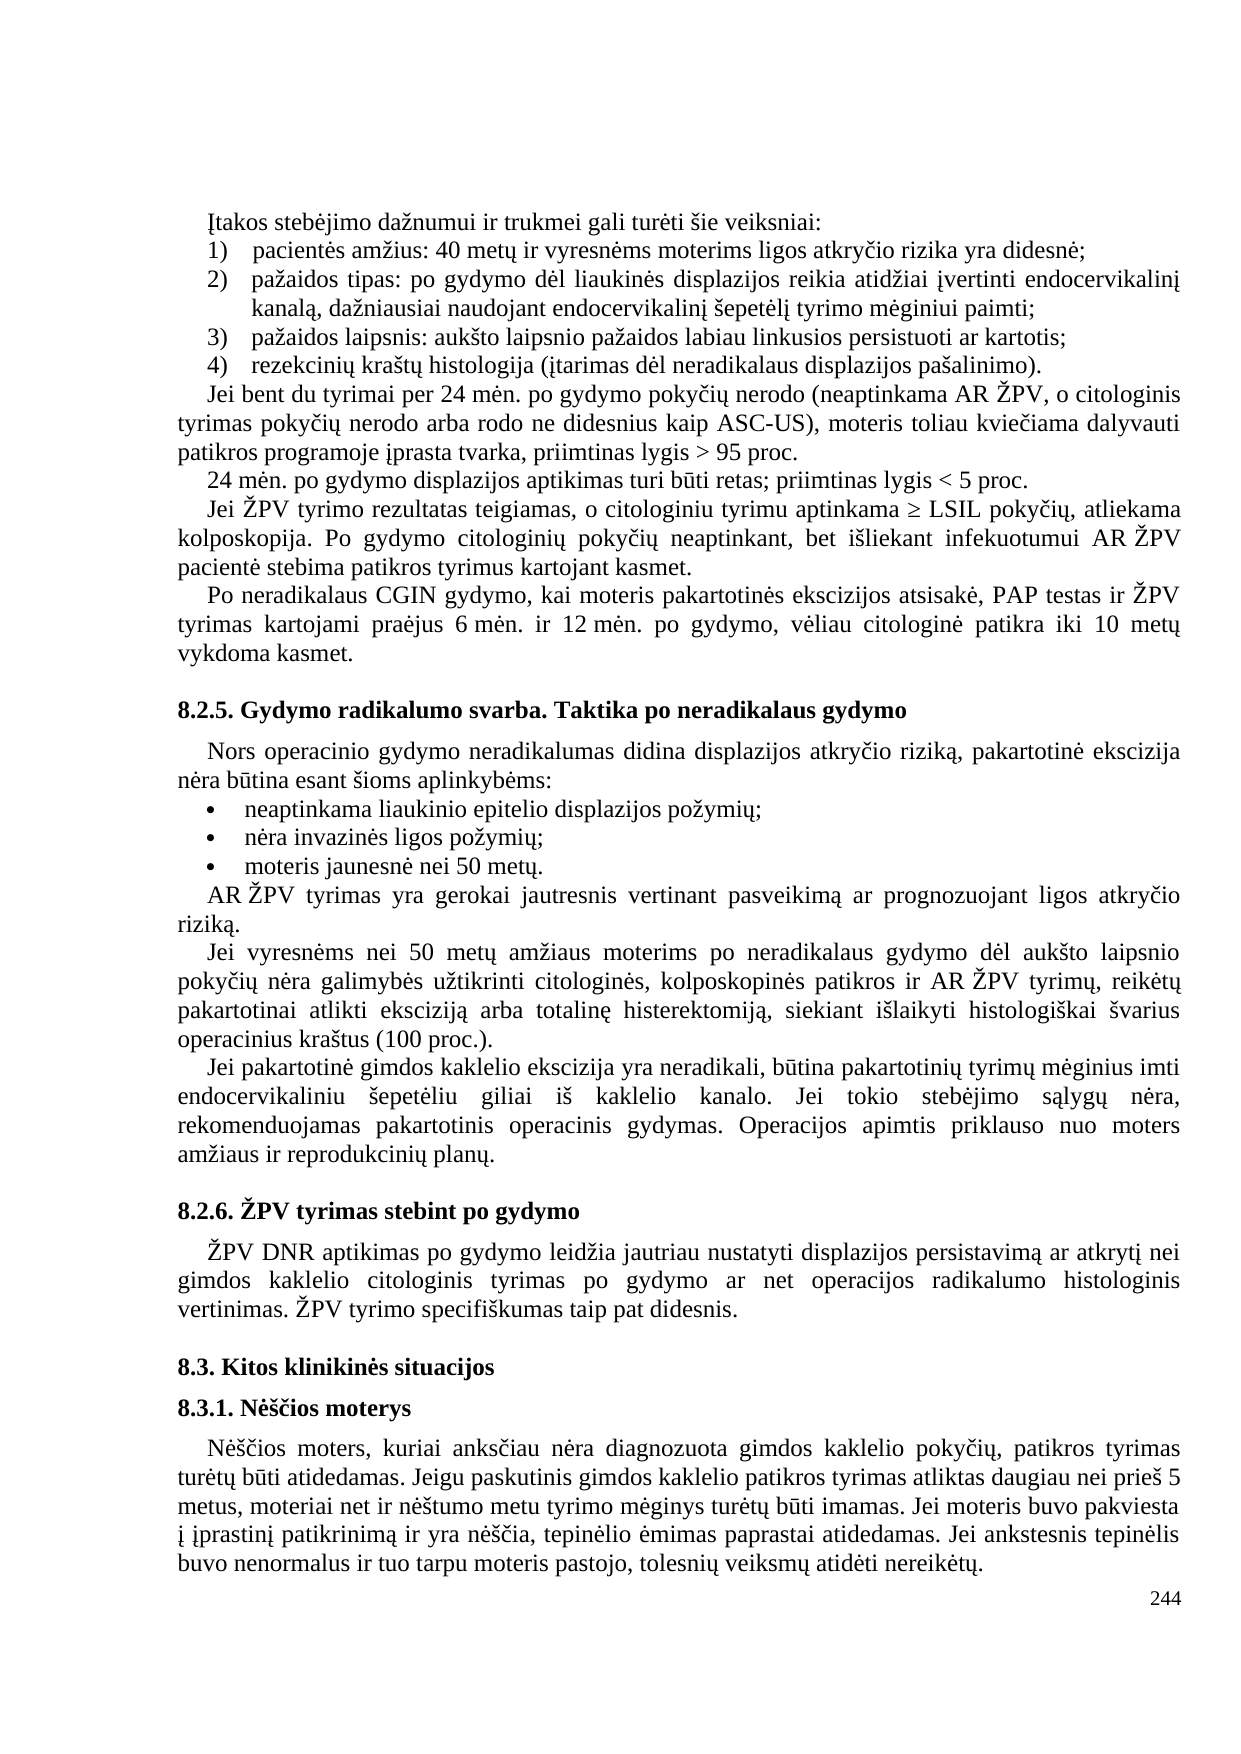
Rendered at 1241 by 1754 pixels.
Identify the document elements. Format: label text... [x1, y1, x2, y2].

text 2) pažaidos tipas: po gydymo dėl liaukinės displazijos reikia atidžiai įvertinti endocervikalinį kanalą, dažniausiai naudojant endocervikalinį šepetėlį tyrimo mėginiui paimti; [207, 264, 1181, 322]
text Įtakos stebėjimo dažnumui ir trukmei gali turėti šie veiksniai: [177, 207, 1181, 235]
subtitle 8.2.6. ŽPV tyrimas stebint po gydymo [177, 1196, 1181, 1225]
subtitle 8.2.5. Gydymo radikalumo svarba. Taktika po neradikalaus gydymo [177, 695, 1181, 724]
text  nėra invazinės ligos požymių; [207, 822, 1181, 851]
text Po neradikalaus CGIN gydymo, kai moteris pakartotinės ekscizijos atsisakė, PAP testas ir ŽPV tyrimas kartojami praėjus 6 mėn. ir 12 mėn. po gydymo, vėliau citologinė patikra iki 10 metų vykdoma kasmet. [177, 580, 1181, 667]
text Nors operacinio gydymo neradikalumas didina displazijos atkryčio riziką, pakartotinė ekscizija nėra būtina esant šioms aplinkybėms: [177, 736, 1181, 794]
text 3) pažaidos laipsnis: aukšto laipsnio pažaidos labiau linkusios persistuoti ar kartotis; [207, 322, 1181, 350]
text AR ŽPV tyrimas yra gerokai jautresnis vertinant pasveikimą ar prognozuojant ligos atkryčio riziką. [177, 880, 1181, 937]
text Nėščios moters, kuriai anksčiau nėra diagnozuota gimdos kaklelio pokyčių, patikros tyrimas turėtų būti atidedamas. Jeigu paskutinis gimdos kaklelio patikros tyrimas atliktas daugiau nei prieš 5 metus, moteriai net ir nėštumo metu tyrimo mėginys turėtų būti imamas. Jei moteris buvo pakviesta į įprastinį patikrinimą ir yra nėščia, tepinėlio ėmimas paprastai atidedamas. Jei ankstesnis tepinėlis buvo nenormalus ir tuo tarpu moteris pastojo, tolesnių veiksmų atidėti nereikėtų. [177, 1433, 1181, 1577]
subtitle 8.3.1. Nėščios moterys [177, 1393, 1181, 1421]
subtitle 8.3. Kitos klinikinės situacijos [177, 1352, 1181, 1381]
text  neaptinkama liaukinio epitelio displazijos požymių; [207, 794, 1181, 822]
text Jei pakartotinė gimdos kaklelio ekscizija yra neradikali, būtina pakartotinių tyrimų mėginius imti endocervikaliniu šepetėliu giliai iš kaklelio kanalo. Jei tokio stebėjimo sąlygų nėra, rekomenduojamas pakartotinis operacinis gydymas. Operacijos apimtis priklauso nuo moters amžiaus ir reprodukcinių planų. [177, 1052, 1181, 1167]
text Jei bent du tyrimai per 24 mėn. po gydymo pokyčių nerodo (neaptinkama AR ŽPV, o citologinis tyrimas pokyčių nerodo arba rodo ne didesnius kaip ASC-US), moteris toliau kviečiama dalyvauti patikros programoje įprasta tvarka, priimtinas lygis > 95 proc. [177, 379, 1181, 465]
text Jei vyresnėms nei 50 metų amžiaus moterims po neradikalaus gydymo dėl aukšto laipsnio pokyčių nėra galimybės užtikrinti citologinės, kolposkopinės patikros ir AR ŽPV tyrimų, reikėtų pakartotinai atlikti eksciziją arba totalinę histerektomiją, siekiant išlaikyti histologiškai švarius operacinius kraštus (100 proc.). [177, 937, 1181, 1052]
text ŽPV DNR aptikimas po gydymo leidžia jautriau nustatyti displazijos persistavimą ar atkrytį nei gimdos kaklelio citologinis tyrimas po gydymo ar net operacijos radikalumo histologinis vertinimas. ŽPV tyrimo specifiškumas taip pat didesnis. [177, 1237, 1181, 1323]
text  moteris jaunesnė nei 50 metų. [207, 851, 1181, 880]
text 4) rezekcinių kraštų histologija (įtarimas dėl neradikalaus displazijos pašalinimo). [207, 350, 1181, 379]
text 24 mėn. po gydymo displazijos aptikimas turi būti retas; priimtinas lygis < 5 proc. [177, 465, 1181, 494]
text Jei ŽPV tyrimo rezultatas teigiamas, o citologiniu tyrimu aptinkama ≥ LSIL pokyčių, atliekama kolposkopija. Po gydymo citologinių pokyčių neaptinkant, bet išliekant infekuotumui AR ŽPV pacientė stebima patikros tyrimus kartojant kasmet. [177, 494, 1181, 580]
text 1) pacientės amžius: 40 metų ir vyresnėms moterims ligos atkryčio rizika yra didesnė; [207, 235, 1181, 264]
